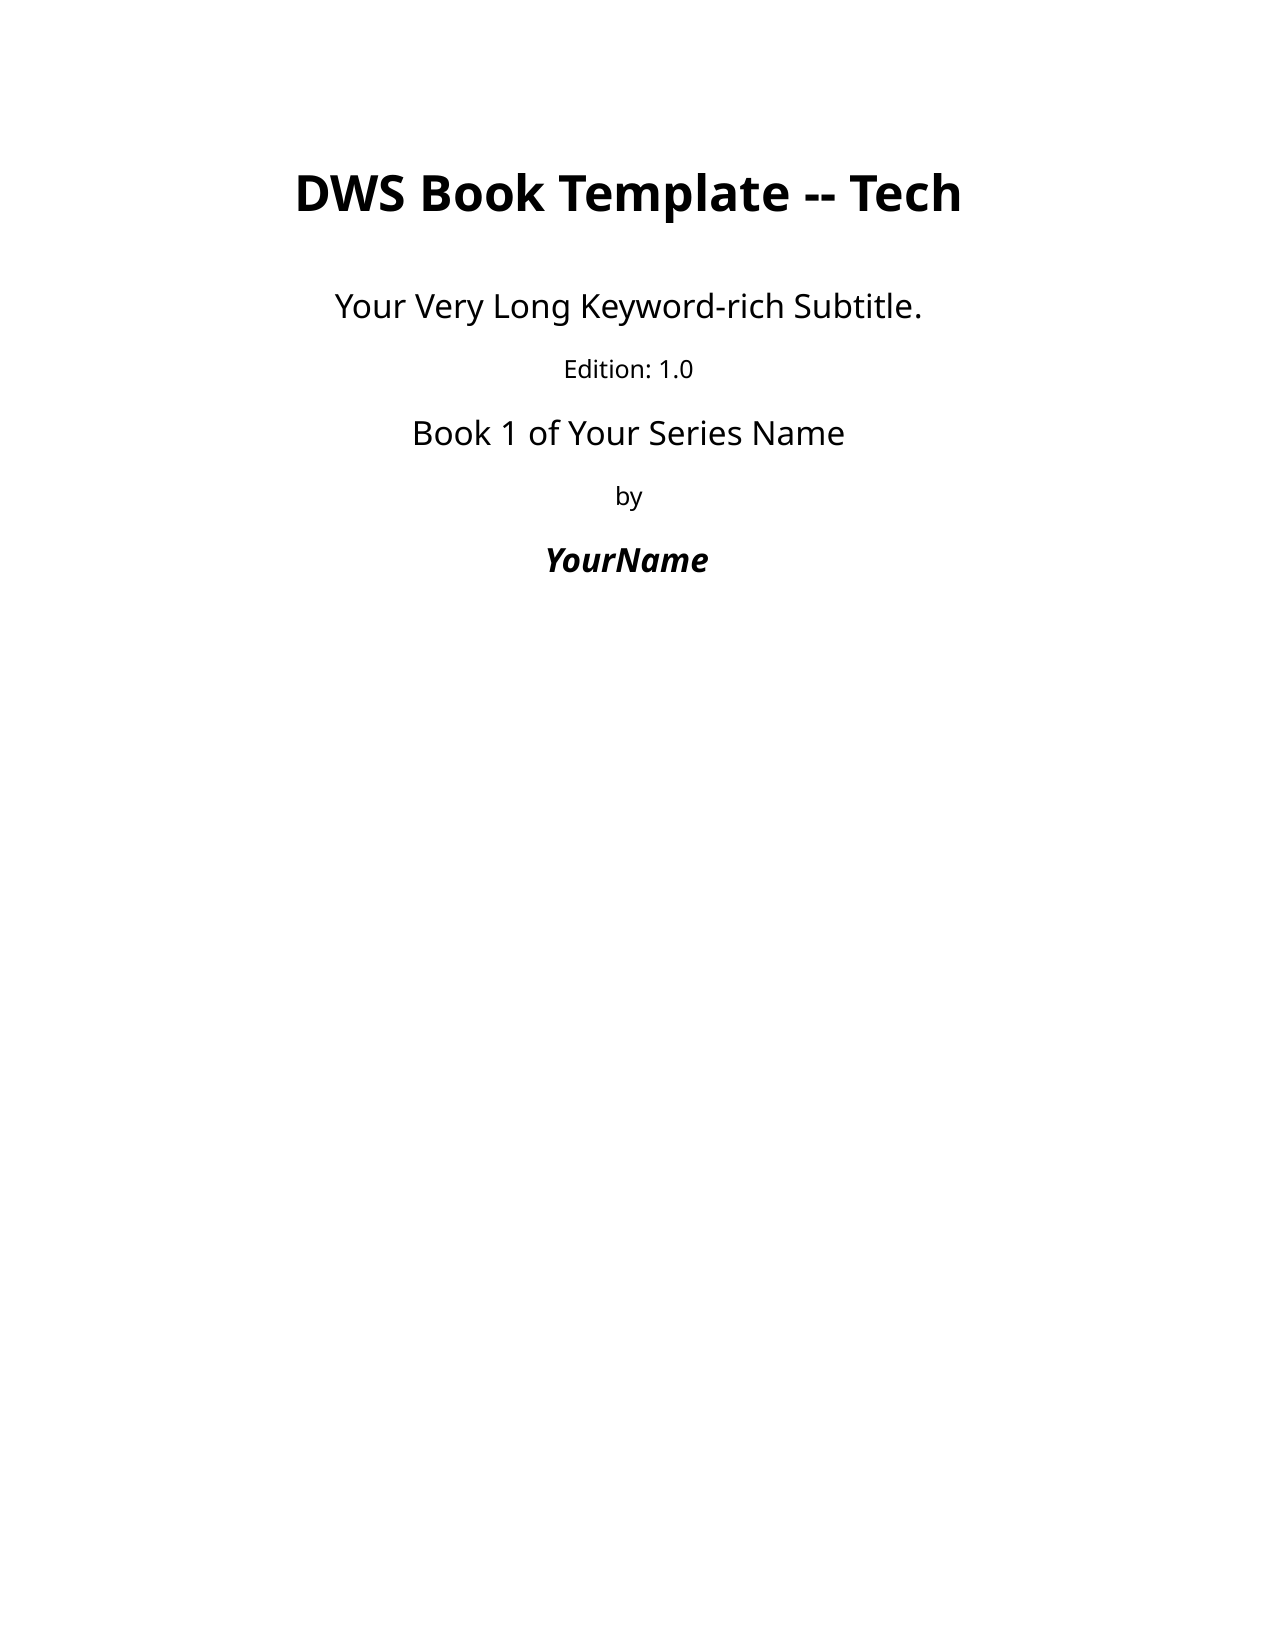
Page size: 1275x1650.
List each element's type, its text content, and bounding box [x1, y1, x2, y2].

text by [94, 479, 1162, 513]
text Book 1 of Your Series Name [94, 410, 1162, 455]
text YourName [94, 537, 1162, 582]
title DWS Book Template -- Tech [94, 157, 1162, 226]
subtitle Your Very Long Keyword-rich Subtitle. [94, 283, 1162, 328]
text Edition: 1.0 [94, 352, 1162, 386]
